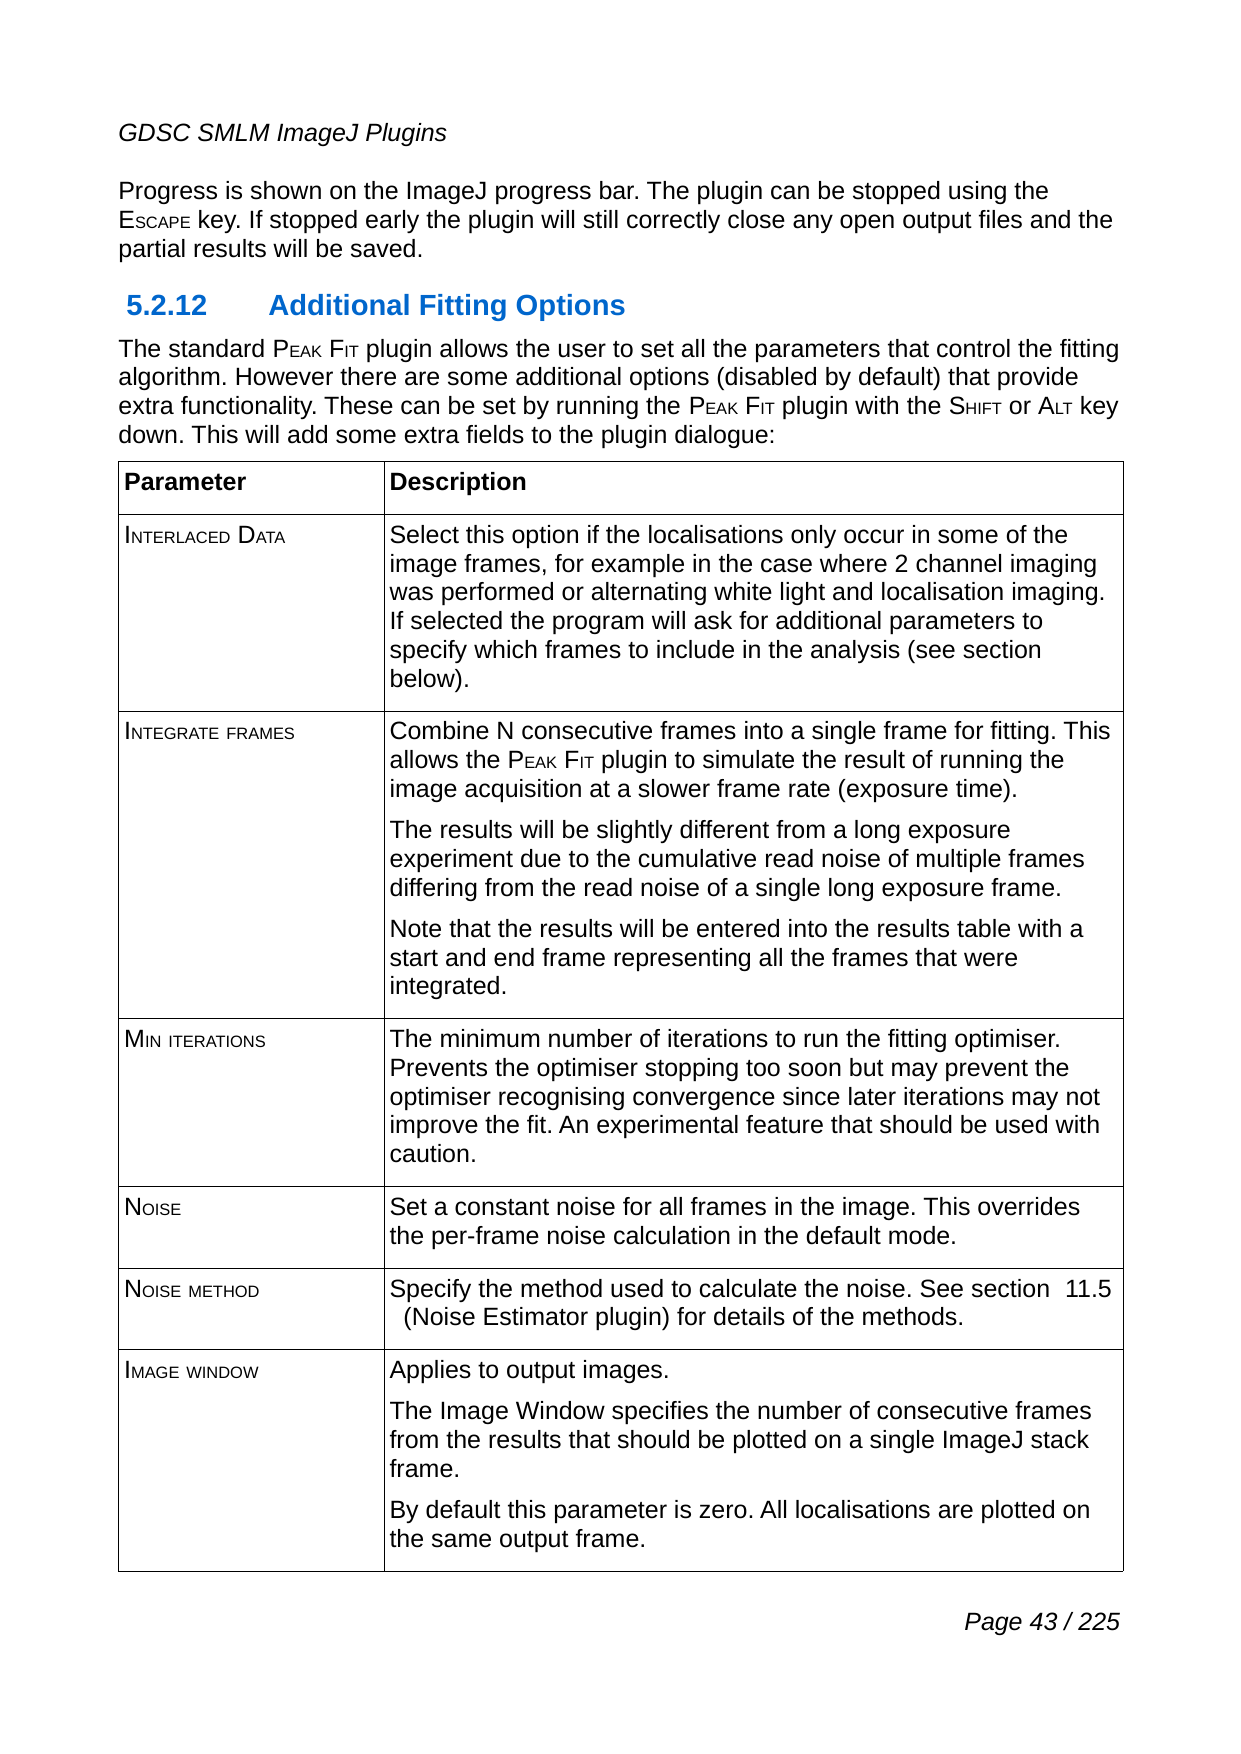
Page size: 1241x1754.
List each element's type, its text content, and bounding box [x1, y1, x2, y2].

table_cell The minimum number of iterations to run the fitting optimiser. Prevents the optimiser stopping too soon but may prevent the optimiser recognising convergence since later iterations may not improve the fit. An experimental feature that should be used with caution. [385, 1019, 1123, 1186]
table_cell Image window [119, 1350, 384, 1571]
table_cell Min iterations [119, 1019, 384, 1186]
table_cell Select this option if the localisations only occur in some of the image frames, for example in the case where 2 channel imaging was performed or alternating white light and localisation imaging. If selected the program will ask for additional parameters to specify which frames to include in the analysis (see section below). [385, 515, 1123, 711]
table_cell Applies to output images. The Image Window specifies the number of consecutive frames from the results that should be plotted on a single ImageJ stack frame. By default this parameter is zero. All localisations are plotted on the same output frame. [385, 1350, 1123, 1571]
table_cell Interlaced Data [119, 515, 384, 711]
table_cell Set a constant noise for all frames in the image. This overrides the per-frame noise calculation in the default mode. [385, 1187, 1123, 1268]
table_cell Specify the method used to calculate the noise. See section 11.5 (Noise Estimator plugin) for details of the methods. [385, 1269, 1123, 1349]
table_header Description [385, 462, 1123, 514]
table_cell Combine N consecutive frames into a single frame for fitting. This allows the Peak Fit plugin to simulate the result of running the image acquisition at a slower frame rate (exposure time). The results will be slightly different from a long exposure experiment due to the cumulative read noise of multiple frames differing from the read noise of a single long exposure frame. Note that the results will be entered into the results table with a start and end frame representing all the frames that were integrated. [385, 712, 1123, 1018]
text Progress is shown on the ImageJ progress bar. The plugin can be stopped using the Escape key. If stopped early the plugin will still correctly close any open output files and the partial results will be saved. [118, 176, 1122, 263]
table_cell Noise [119, 1187, 384, 1268]
text The standard Peak Fit plugin allows the user to set all the parameters that control the fitting algorithm. However there are some additional options (disabled by default) that provide extra functionality. These can be set by running the Peak Fit plugin with the Shift or Alt key down. This will add some extra fields to the plugin dialogue: [118, 334, 1122, 449]
table_header Parameter [119, 462, 384, 514]
subtitle Additional Fitting Options [118, 288, 1122, 321]
table_cell Noise method [119, 1269, 384, 1349]
table_cell Integrate frames [119, 712, 384, 1018]
